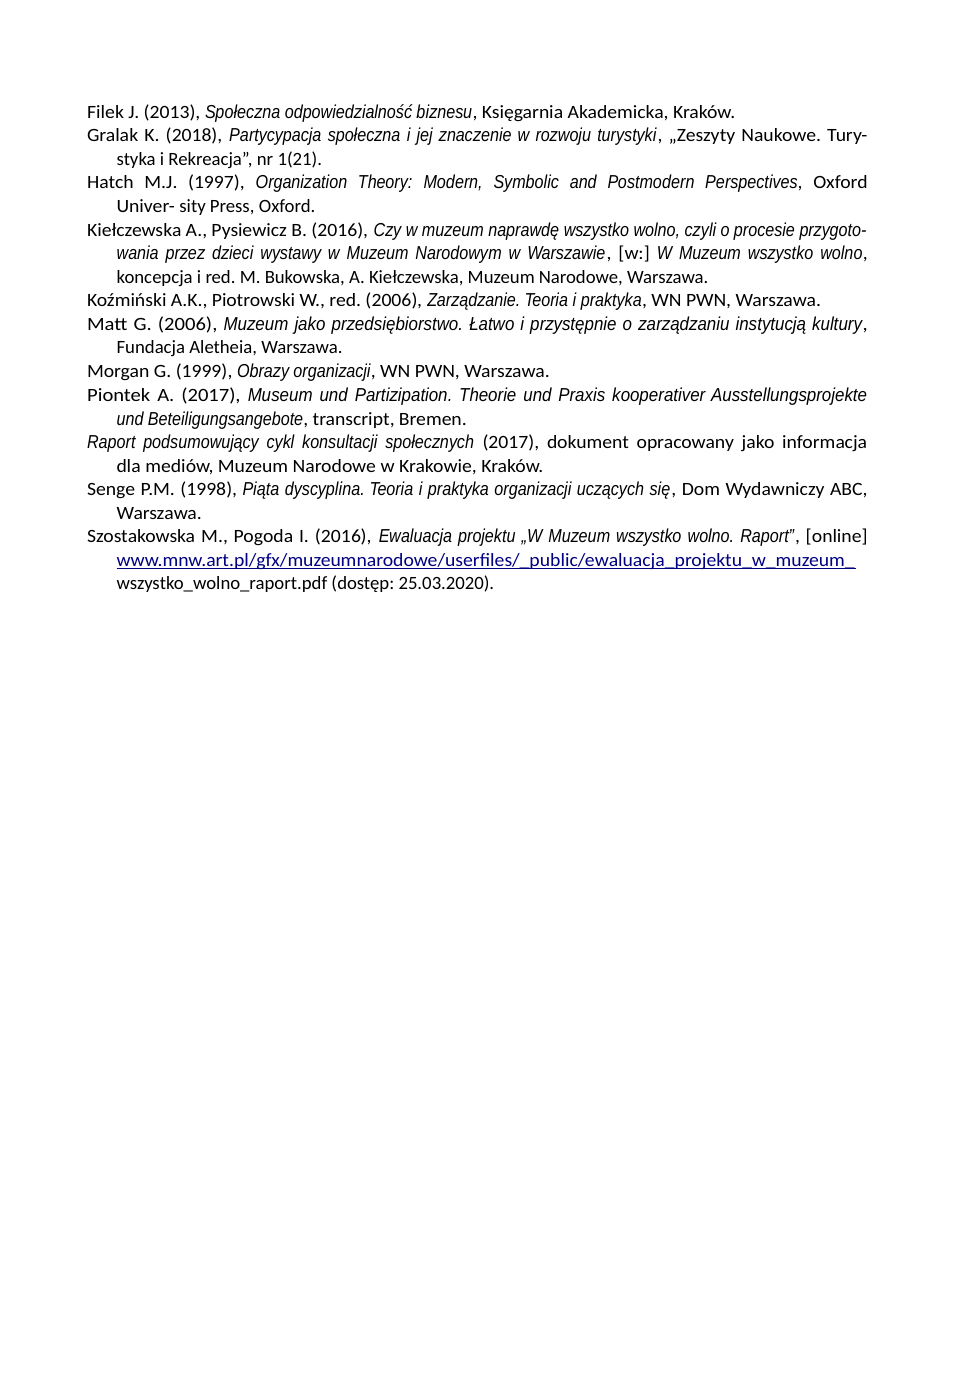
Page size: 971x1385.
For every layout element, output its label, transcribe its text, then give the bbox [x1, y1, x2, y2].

text Gralak K. (2018), Partycypacja społeczna i jej znaczenie w rozwoju turystyki, „Zeszyty Naukowe. Tury- styka i Rekreacja”, nr 1(21). [87, 124, 867, 170]
text Senge P.M. (1998), Piąta dyscyplina. Teoria i praktyka organizacji uczących się, Dom Wydawniczy ABC, Warszawa. [87, 477, 867, 524]
text Piontek A. (2017), Museum und Partizipation. Theorie und Praxis kooperativer Ausstellungsprojekte und Beteiligungsangebote, transcript, Bremen. [87, 383, 868, 429]
text Hatch M.J. (1997), Organization Theory: Modern, Symbolic and Postmodern Perspectives, Oxford Univer- sity Press, Oxford. [87, 171, 868, 217]
text Matt G. (2006), Muzeum jako przedsiębiorstwo. Łatwo i przystępnie o zarządzaniu instytucją kultury, Fundacja Aletheia, Warszawa. [87, 312, 867, 359]
text Filek J. (2013), Społeczna odpowiedzialność biznesu, Księgarnia Akademicka, Kraków. [87, 100, 879, 123]
text Koźmiński A.K., Piotrowski W., red. (2006), Zarządzanie. Teoria i praktyka, WN PWN, Warszawa. [87, 288, 879, 311]
text Kiełczewska A., Pysiewicz B. (2016), Czy w muzeum naprawdę wszystko wolno, czyli o procesie przygoto- wania przez dzieci wystawy w Muzeum Narodowym w Warszawie, [w:] W Muzeum wszystko wolno, koncepcja i red. M. Bukowska, A. Kiełczewska, Muzeum Narodowe, Warszawa. [87, 218, 868, 288]
text Morgan G. (1999), Obrazy organizacji, WN PWN, Warszawa. [87, 359, 879, 382]
text Raport podsumowujący cykl konsultacji społecznych (2017), dokument opracowany jako informacja dla mediów, Muzeum Narodowe w Krakowie, Kraków. [87, 430, 867, 477]
text Szostakowska M., Pogoda I. (2016), Ewaluacja projektu „W Muzeum wszystko wolno. Raport”, [online] www.mnw.art.pl/gfx/muzeumnarodowe/userfiles/_public/ewaluacja_projektu_w_muzeum_ wszystko_wolno_raport.pdf (dostęp: 25.03.2020). [87, 524, 868, 594]
